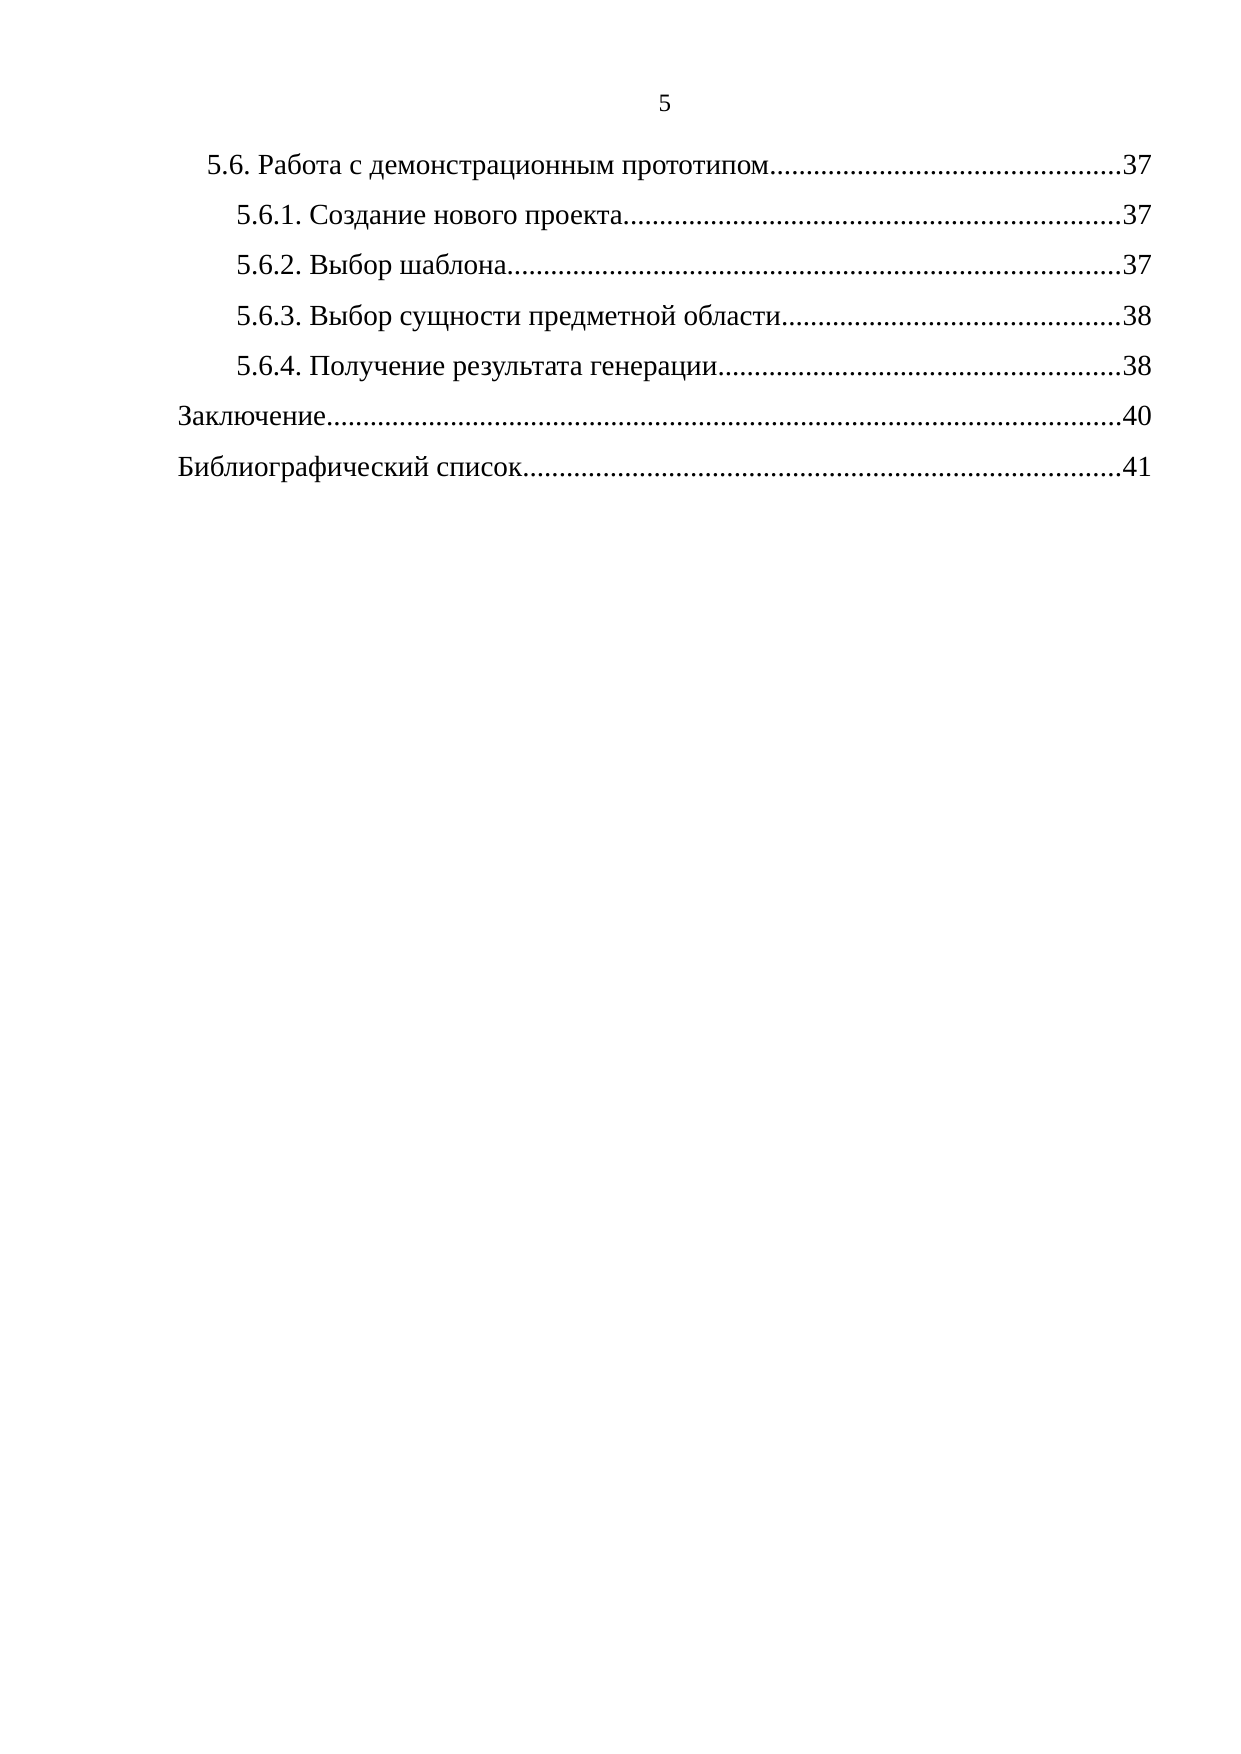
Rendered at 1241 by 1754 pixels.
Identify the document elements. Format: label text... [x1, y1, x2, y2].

text 5.6.1. Создание нового проекта 37 [236, 197, 1152, 231]
text 5.6.3. Выбор сущности предметной области 38 [236, 298, 1152, 331]
text Заключение 40 [177, 398, 1152, 432]
text 5.6. Работа с демонстрационным прототипом 37 [207, 147, 1152, 180]
text 5.6.2. Выбор шаблона 37 [236, 247, 1152, 281]
text 5.6.4. Получение результата генерации 38 [236, 348, 1152, 382]
text Библиографический список 41 [177, 449, 1152, 482]
